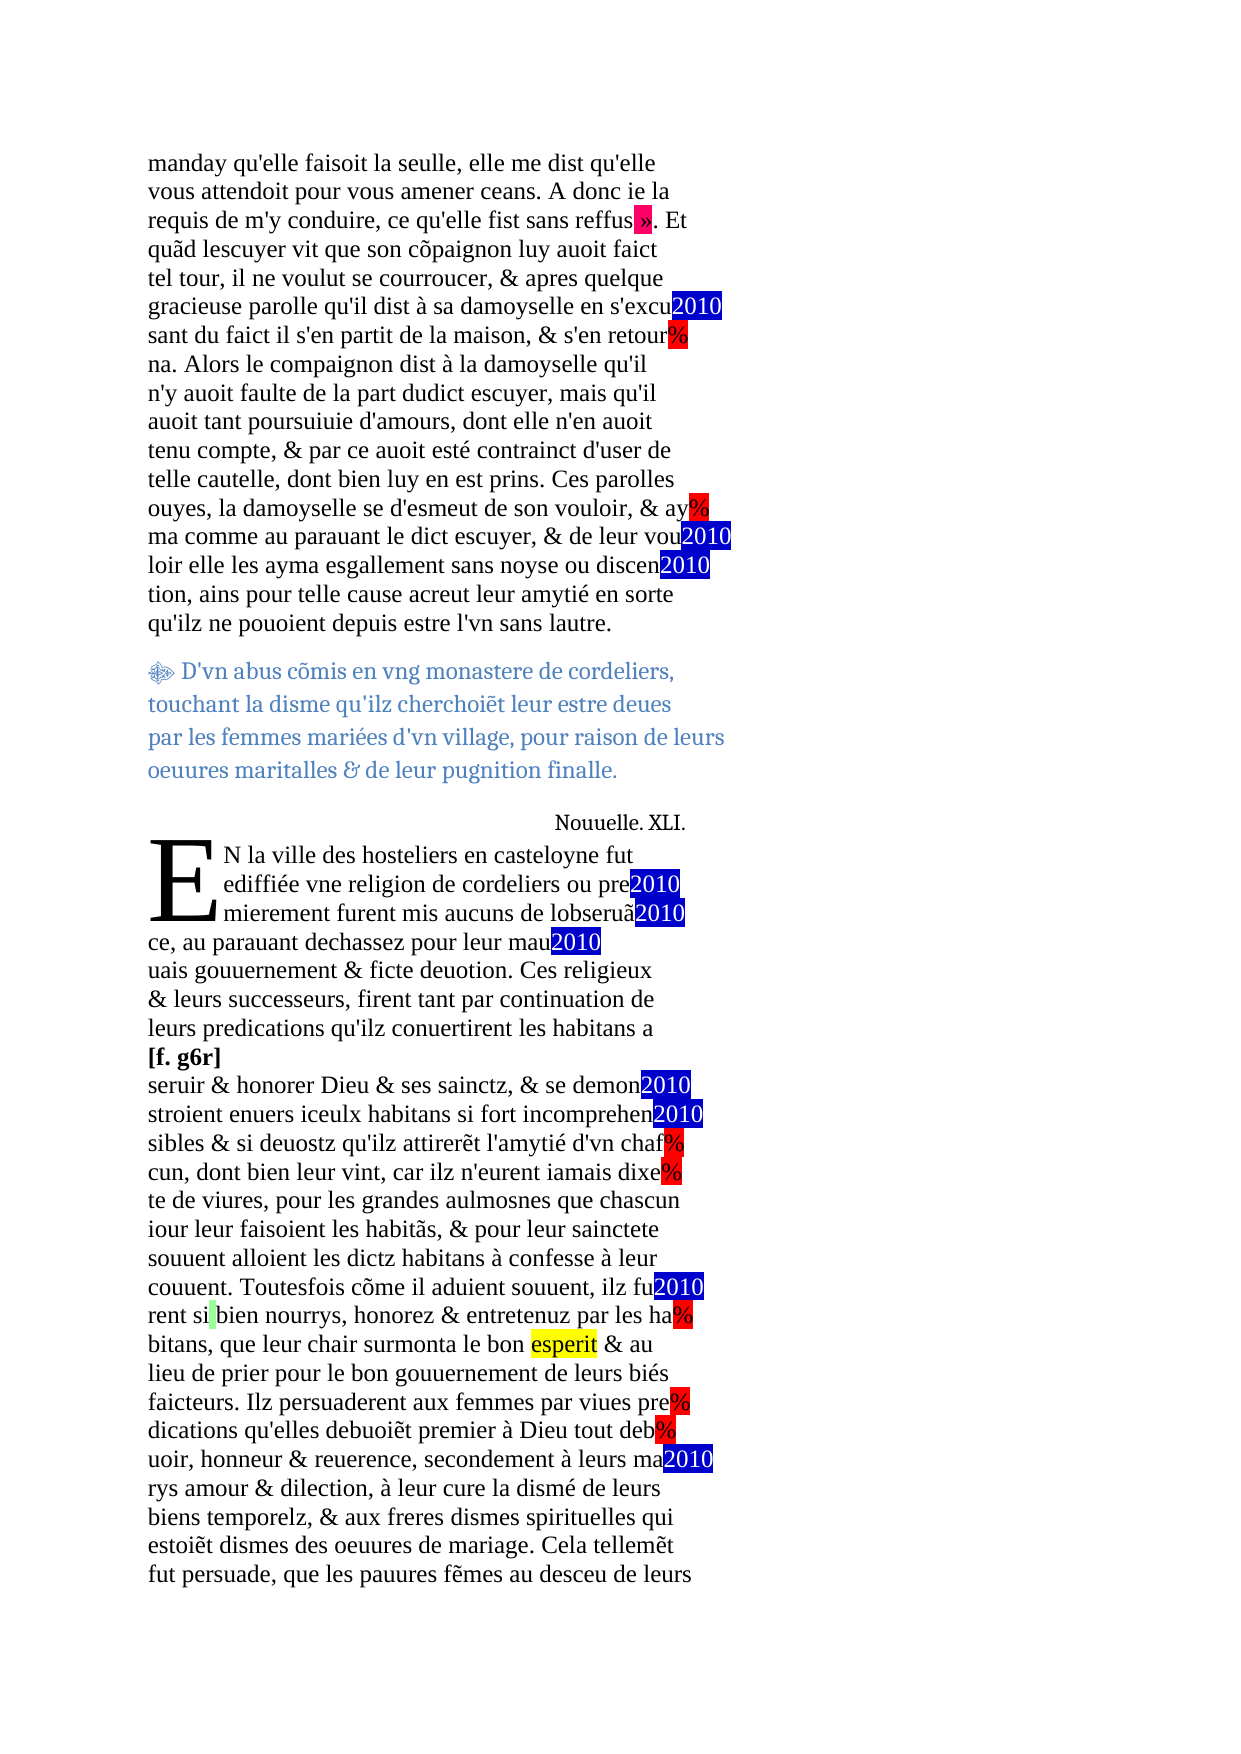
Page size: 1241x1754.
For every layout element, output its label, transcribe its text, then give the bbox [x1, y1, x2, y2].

subtitle Nouuelle. XLI. [148, 810, 1093, 836]
text EN la ville des hosteliers en casteloyne fut ediffiée vne religion de cordeliers ou pre2010 mierement furent mis aucuns de lobseruã2010 ce, au parauant dechassez pour leur mau2010 uais gouuernement & ficte deuotion. Ces religieux & leurs successeurs, firent tant par continuation de leurs predications qu'ilz conuertirent les habitans a [f. g6r] seruir & honorer Dieu & ses sainctz, & se demon2010 stroient enuers iceulx habitans si fort incomprehen2010 sibles & si deuostz qu'ilz attirerẽt l'amytié d'vn chaf% cun, dont bien leur vint, car ilz n'eurent iamais dixe% te de viures, pour les grandes aulmosnes que chascun iour leur faisoient les habitãs, & pour leur sainctete souuent alloient les dictz habitans à confesse à leur couuent. Toutesfois cõme il aduient souuent, ilz fu2010 rent si bien nourrys, honorez & entretenuz par les ha% bitans, que leur chair surmonta le bon esperit & au lieu de prier pour le bon gouuernement de leurs biés faicteurs. Ilz persuaderent aux femmes par viues pre% dications qu'elles debuoiẽt premier à Dieu tout deb% uoir, honneur & reuerence, secondement à leurs ma2010 rys amour & dilection, à leur cure la dismé de leurs biens temporelz, & aux freres dismes spirituelles qui estoiẽt dismes des oeuures de mariage. Cela tellemẽt fut persuade, que les pauures fẽmes au desceu de leurs [148, 840, 1093, 1588]
text manday qu'elle faisoit la seulle, elle me dist qu'elle vous attendoit pour vous amener ceans. A donc ie la requis de m'y conduire, ce qu'elle fist sans reffus ». Et quãd lescuyer vit que son cõpaignon luy auoit faict tel tour, il ne voulut se courroucer, & apres quelque gracieuse parolle qu'il dist à sa damoyselle en s'excu2010 sant du faict il s'en partit de la maison, & s'en retour% na. Alors le compaignon dist à la damoyselle qu'il n'y auoit faulte de la part dudict escuyer, mais qu'il auoit tant poursuiuie d'amours, dont elle n'en auoit tenu compte, & par ce auoit esté contrainct d'user de telle cautelle, dont bien luy en est prins. Ces parolles ouyes, la damoyselle se d'esmeut de son vouloir, & ay% ma comme au parauant le dict escuyer, & de leur vou2010 loir elle les ayma esgallement sans noyse ou discen2010 tion, ains pour telle cause acreut leur amytié en sorte qu'ilz ne pouoient depuis estre l'vn sans lautre. [148, 148, 1093, 636]
subtitle ❧ D'vn abus cõmis en vng monastere de cordeliers, touchant la disme qu'ilz cherchoiẽt leur estre deues par les femmes mariées d'vn village, pour raison de leurs oeuures maritalles & de leur pugnition finalle. [148, 657, 1093, 785]
